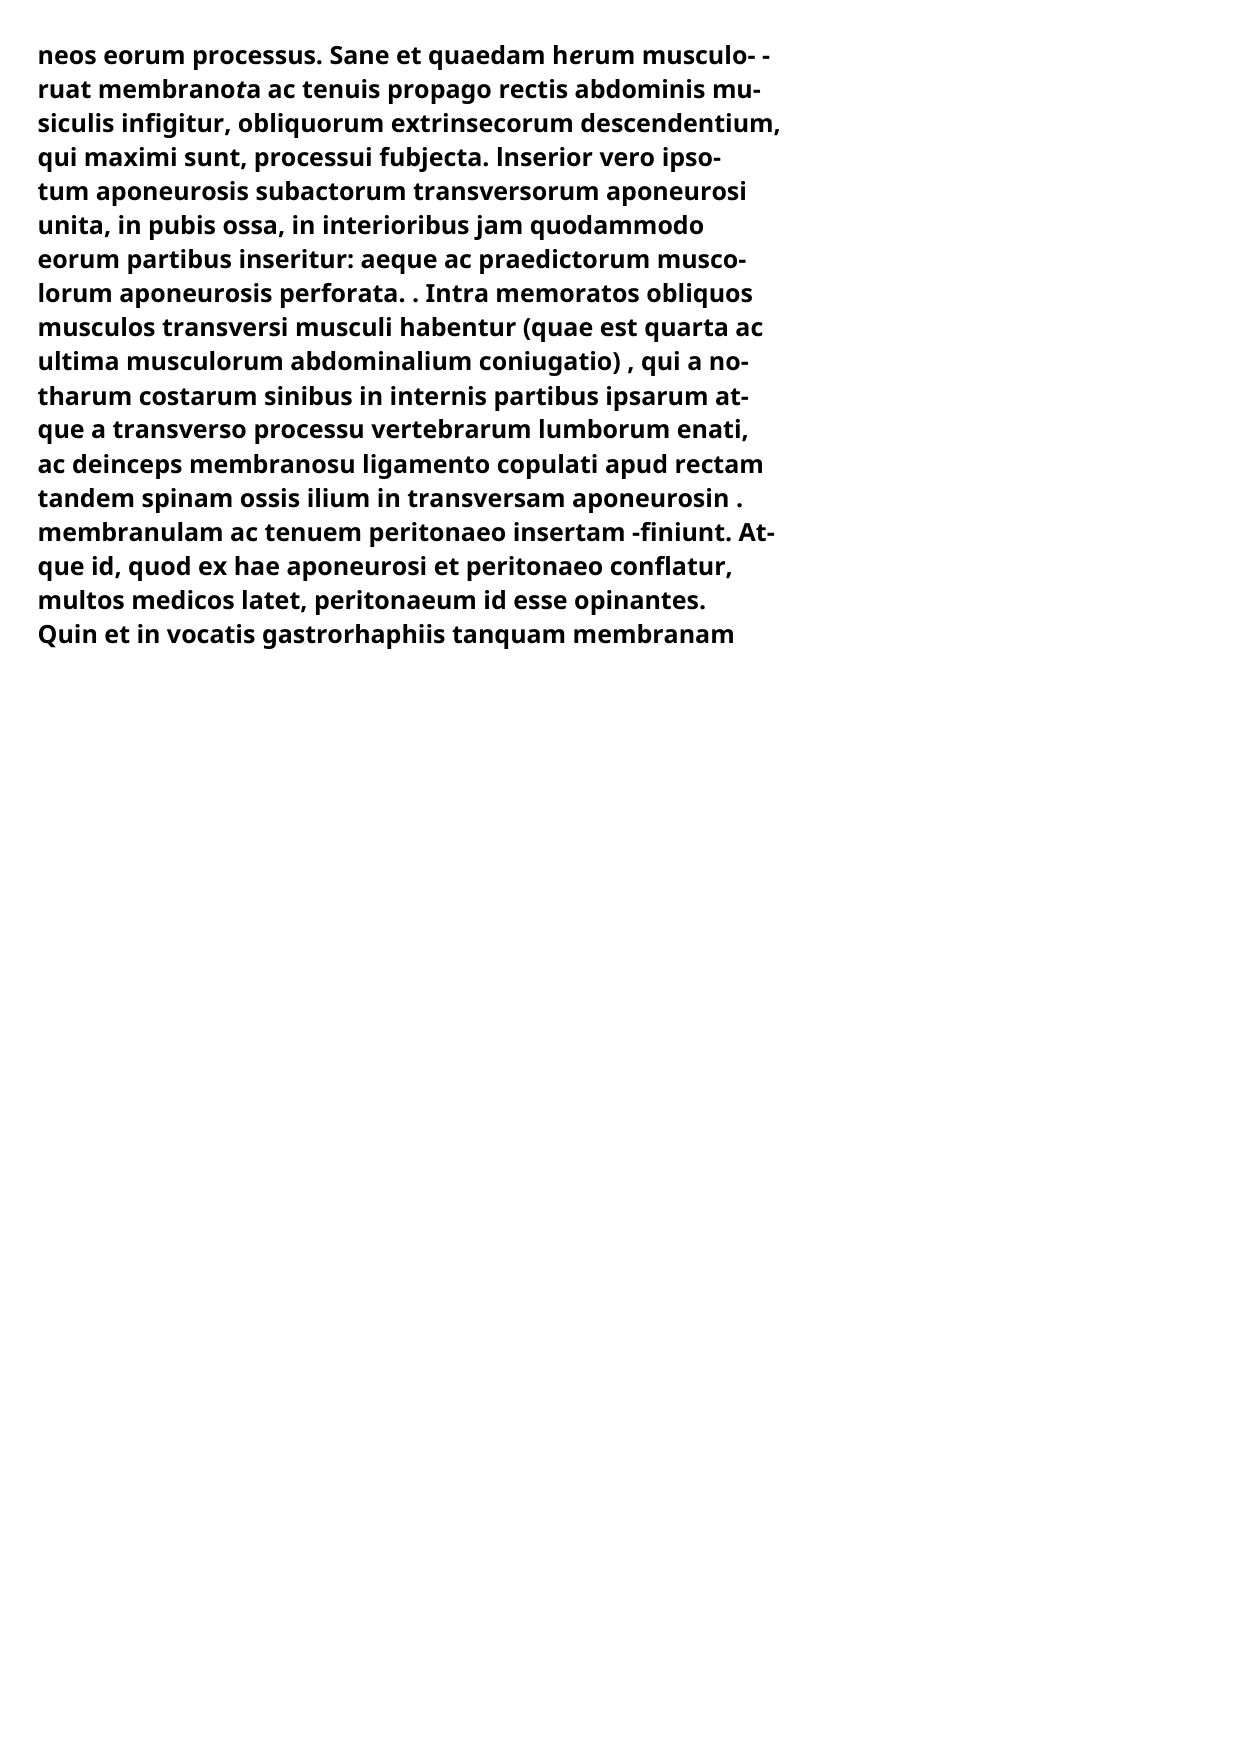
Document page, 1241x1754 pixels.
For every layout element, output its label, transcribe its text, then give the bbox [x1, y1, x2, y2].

text neos eorum processus. Sane et quaedam herum musculo- - ruat membranota ac tenuis propago rectis abdominis mu- siculis infigitur, obliquorum extrinsecorum descendentium, qui maximi sunt, processui fubjecta. lnserior vero ipso- tum aponeurosis subactorum transversorum aponeurosi unita, in pubis ossa, in interioribus jam quodammodo eorum partibus inseritur: aeque ac praedictorum musco- lorum aponeurosis perforata. . Intra memoratos obliquos musculos transversi musculi habentur (quae est quarta ac ultima musculorum abdominalium coniugatio) , qui a no- tharum costarum sinibus in internis partibus ipsarum at- que a transverso processu vertebrarum lumborum enati, ac deinceps membranosu ligamento copulati apud rectam tandem spinam ossis ilium in transversam aponeurosin . membranulam ac tenuem peritonaeo insertam -finiunt. At- que id, quod ex hae aponeurosi et peritonaeo conflatur, multos medicos latet, peritonaeum id esse opinantes. Quin et in vocatis gastrorhaphiis tanquam membranam [37, 37, 1203, 651]
